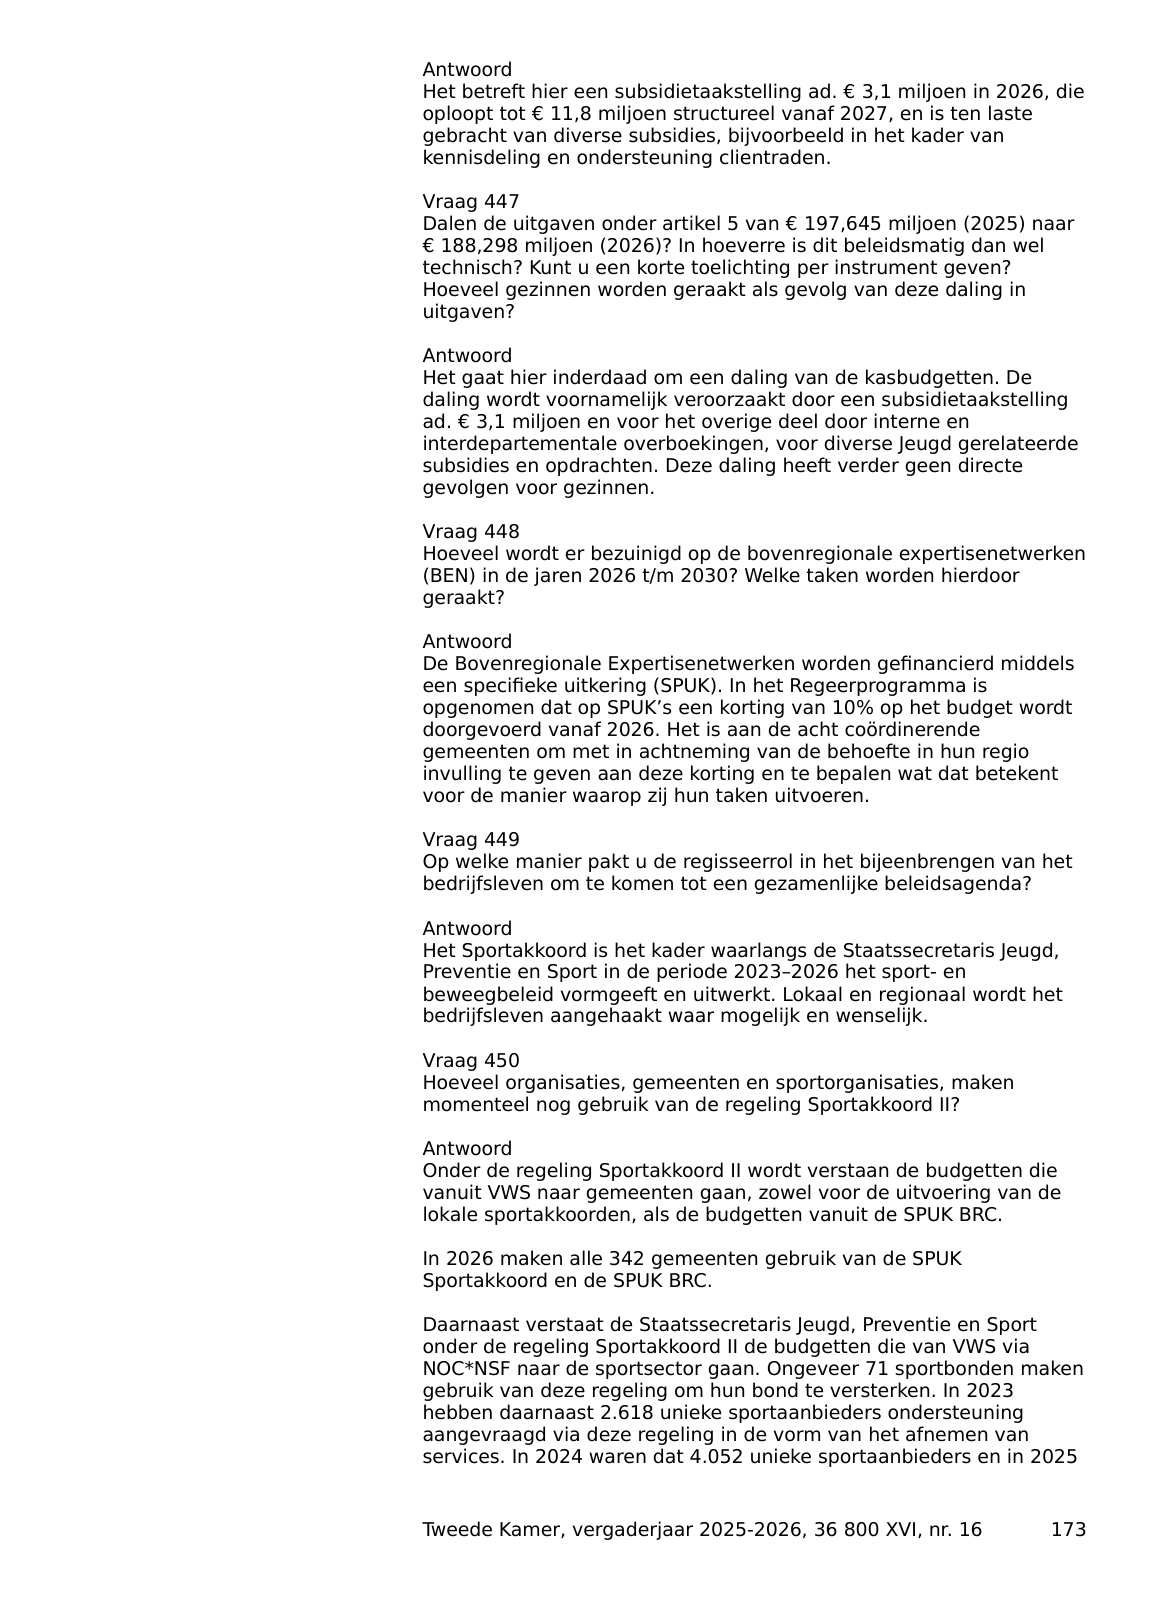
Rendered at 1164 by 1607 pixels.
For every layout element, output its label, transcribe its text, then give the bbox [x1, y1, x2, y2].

text Antwoord [422, 59, 1087, 81]
text Het betreft hier een subsidietaakstelling ad. € 3,1 miljoen in 2026, die oploopt tot € 11,8 miljoen structureel vanaf 2027, en is ten laste gebracht van diverse subsidies, bijvoorbeeld in het kader van kennisdeling en ondersteuning clientraden. [422, 81, 1087, 169]
text Hoeveel organisaties, gemeenten en sportorganisaties, maken momenteel nog gebruik van de regeling Sportakkoord II? [422, 1072, 1087, 1116]
text Hoeveel wordt er bezuinigd op de bovenregionale expertisenetwerken (BEN) in de jaren 2026 t/m 2030? Welke taken worden hierdoor geraakt? [422, 543, 1087, 609]
text Vraag 447 [422, 191, 1087, 213]
text Het Sportakkoord is het kader waarlangs de Staatssecretaris Jeugd, Preventie en Sport in de periode 2023–2026 het sport- en beweegbeleid vormgeeft en uitwerkt. Lokaal en regionaal wordt het bedrijfsleven aangehaakt waar mogelijk en wenselijk. [422, 939, 1087, 1027]
text Vraag 449 [422, 829, 1087, 851]
text Op welke manier pakt u de regisseerrol in het bijeenbrengen van het bedrijfsleven om te komen tot een gezamenlijke beleidsagenda? [422, 851, 1087, 895]
text Onder de regeling Sportakkoord II wordt verstaan de budgetten die vanuit VWS naar gemeenten gaan, zowel voor de uitvoering van de lokale sportakkoorden, als de budgetten vanuit de SPUK BRC. [422, 1160, 1087, 1226]
text Vraag 448 [422, 521, 1087, 543]
text Daarnaast verstaat de Staatssecretaris Jeugd, Preventie en Sport onder de regeling Sportakkoord II de budgetten die van VWS via NOC*NSF naar de sportsector gaan. Ongeveer 71 sportbonden maken gebruik van deze regeling om hun bond te versterken. In 2023 hebben daarnaast 2.618 unieke sportaanbieders ondersteuning aangevraagd via deze regeling in de vorm van het afnemen van services. In 2024 waren dat 4.052 unieke sportaanbieders en in 2025 [422, 1314, 1087, 1468]
text In 2026 maken alle 342 gemeenten gebruik van de SPUK Sportakkoord en de SPUK BRC. [422, 1248, 1087, 1292]
text Vraag 450 [422, 1049, 1087, 1072]
text Het gaat hier inderdaad om een daling van de kasbudgetten. De daling wordt voornamelijk veroorzaakt door een subsidietaakstelling ad. € 3,1 miljoen en voor het overige deel door interne en interdepartementale overboekingen, voor diverse Jeugd gerelateerde subsidies en opdrachten. Deze daling heeft verder geen directe gevolgen voor gezinnen. [422, 367, 1087, 499]
text De Bovenregionale Expertisenetwerken worden gefinancierd middels een specifieke uitkering (SPUK). In het Regeerprogramma is opgenomen dat op SPUK’s een korting van 10% op het budget wordt doorgevoerd vanaf 2026. Het is aan de acht coördinerende gemeenten om met in achtneming van de behoefte in hun regio invulling te geven aan deze korting en te bepalen wat dat betekent voor de manier waarop zij hun taken uitvoeren. [422, 653, 1087, 807]
text Antwoord [422, 917, 1087, 939]
text Antwoord [422, 1138, 1087, 1160]
text Dalen de uitgaven onder artikel 5 van € 197,645 miljoen (2025) naar € 188,298 miljoen (2026)? In hoeverre is dit beleidsmatig dan wel technisch? Kunt u een korte toelichting per instrument geven? Hoeveel gezinnen worden geraakt als gevolg van deze daling in uitgaven? [422, 213, 1087, 323]
text Antwoord [422, 631, 1087, 653]
text Antwoord [422, 345, 1087, 367]
